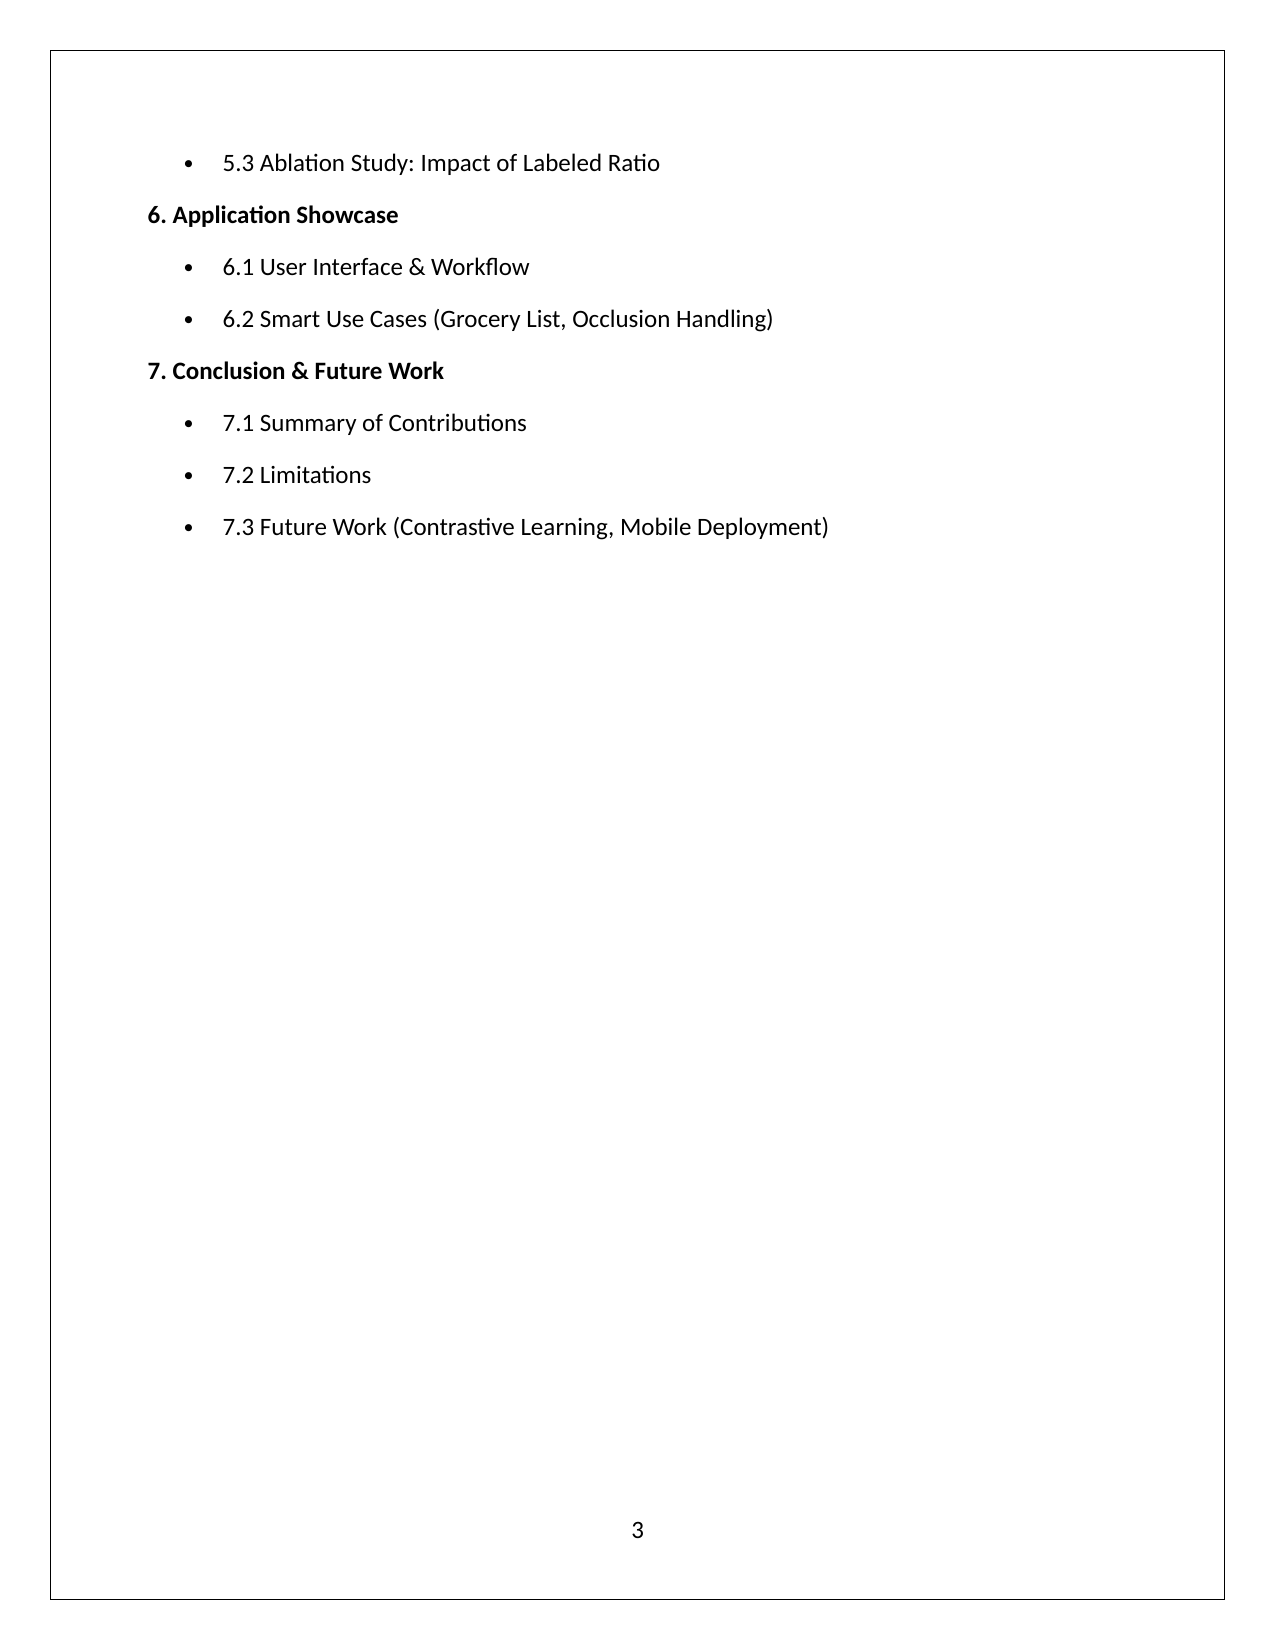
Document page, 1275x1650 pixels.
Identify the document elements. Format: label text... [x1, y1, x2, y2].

list 5.3 Ablation Study: Impact of Labeled Ratio [185, 147, 1127, 178]
list 7.3 Future Work (Contrastive Learning, Mobile Deployment) [185, 511, 1127, 542]
list 6.1 User Interface & Workflow [185, 251, 1127, 282]
text 6. Application Showcase [147, 199, 1127, 230]
text 7. Conclusion & Future Work [147, 355, 1127, 386]
list 7.1 Summary of Contributions [185, 407, 1127, 438]
list 6.2 Smart Use Cases (Grocery List, Occlusion Handling) [185, 303, 1127, 334]
list 7.2 Limitations [185, 459, 1127, 490]
